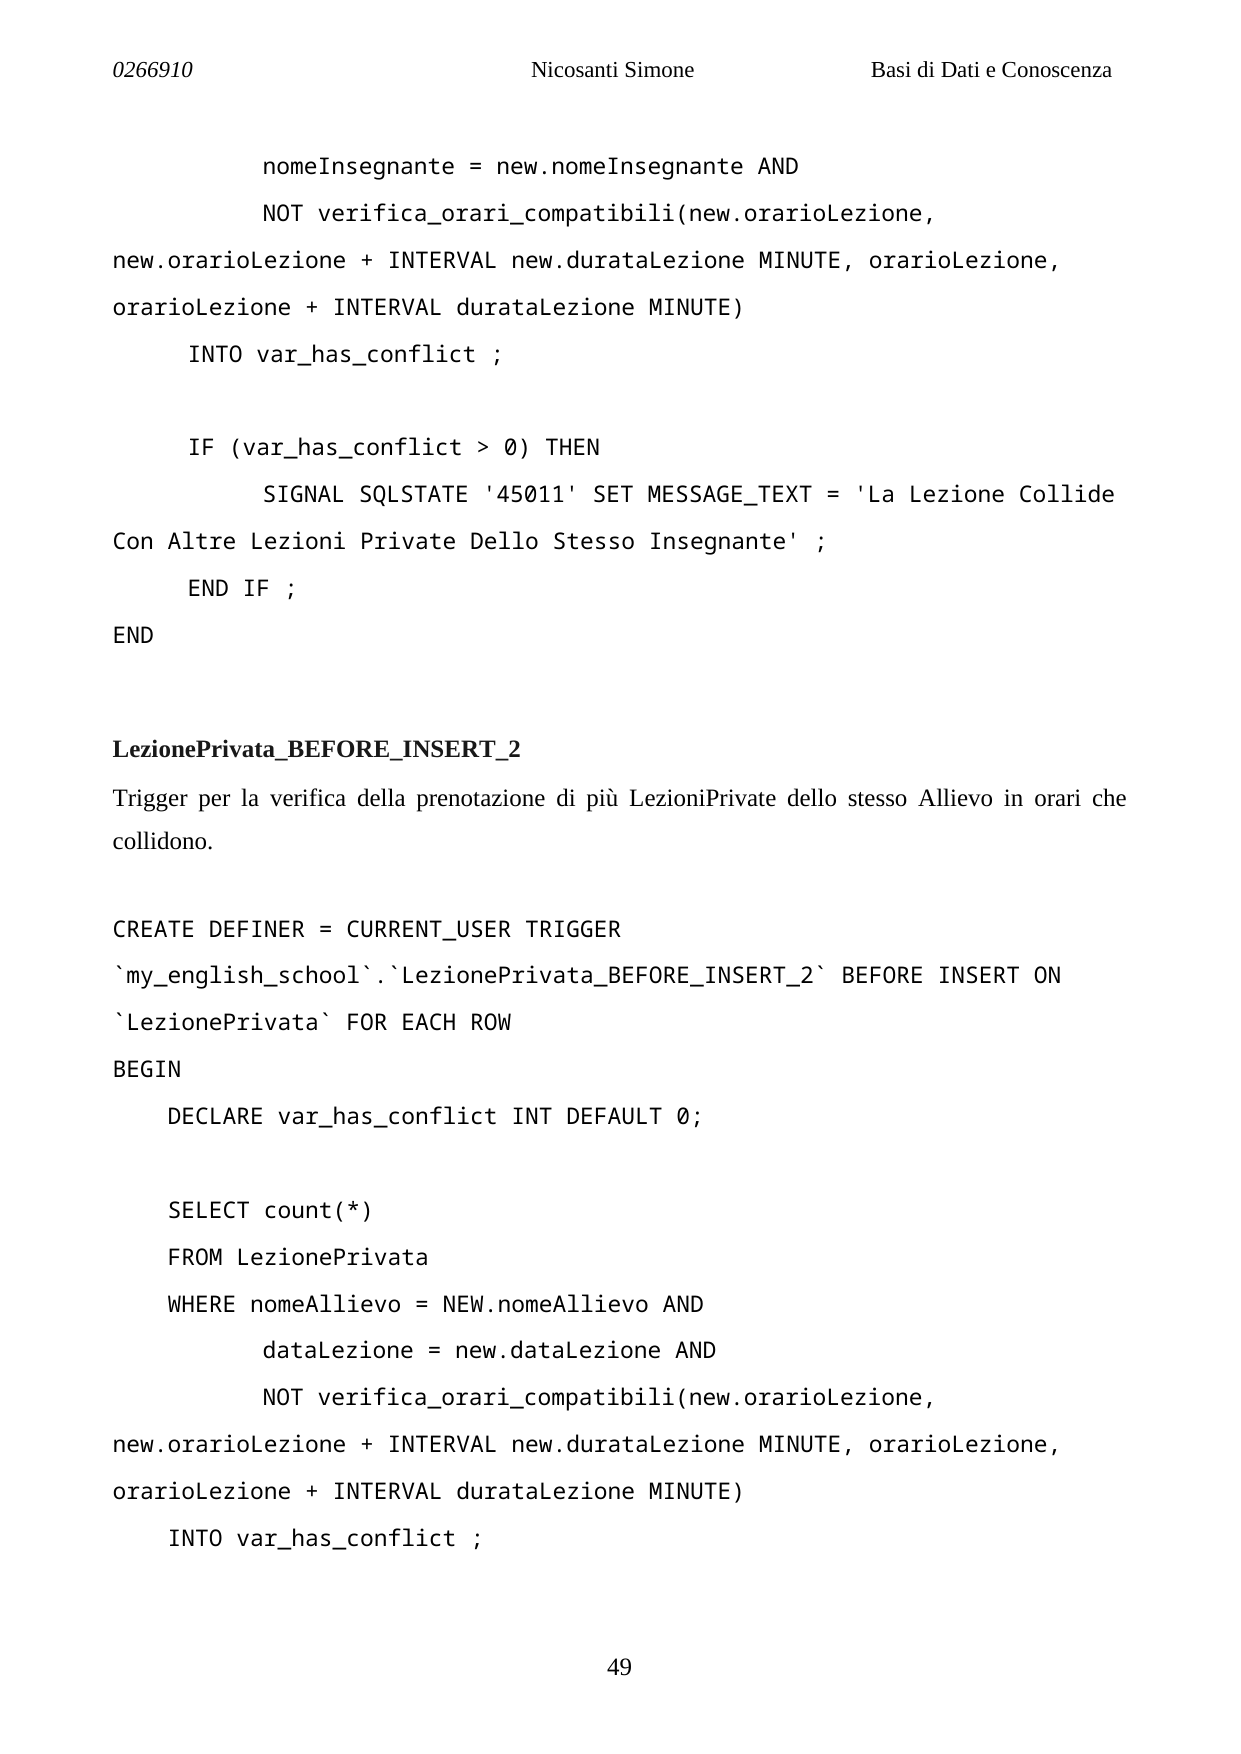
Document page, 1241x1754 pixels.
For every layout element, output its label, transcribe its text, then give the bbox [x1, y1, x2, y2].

text BEGIN [112, 1053, 1128, 1084]
text IF (var_has_conflict > 0) THEN [112, 431, 1128, 462]
text FROM LezionePrivata [112, 1241, 1128, 1272]
text dataLezione = new.dataLezione AND [112, 1334, 1128, 1366]
text DECLARE var_has_conflict INT DEFAULT 0; [112, 1100, 1128, 1131]
text WHERE nomeAllievo = NEW.nomeAllievo AND [112, 1287, 1128, 1319]
text nomeInsegnante = new.nomeInsegnante AND [112, 150, 1128, 181]
text INTO var_has_conflict ; [112, 1522, 1128, 1553]
text NOT verifica_orari_compatibili(new.orarioLezione, new.orarioLezione + INTERVAL new.durataLezione MINUTE, orarioLezione, orarioLezione + INTERVAL durataLezione MINUTE) [112, 1381, 1128, 1506]
subtitle LezionePrivata_BEFORE_INSERT_2 [112, 734, 1128, 762]
text SIGNAL SQLSTATE '45011' SET MESSAGE_TEXT = 'La Lezione Collide Con Altre Lezioni Private Dello Stesso Insegnante' ; [112, 478, 1128, 556]
text CREATE DEFINER = CURRENT_USER TRIGGER `my_english_school`.`LezionePrivata_BEFORE_INSERT_2` BEFORE INSERT ON `LezionePrivata` FOR EACH ROW [112, 912, 1128, 1037]
text INTO var_has_conflict ; [112, 337, 1128, 369]
text SELECT count(*) [112, 1194, 1128, 1225]
text Trigger per la verifica della prenotazione di più LezioniPrivate dello stesso Allievo in orari che collidono. [112, 783, 1128, 855]
text END IF ; [112, 572, 1128, 603]
text NOT verifica_orari_compatibili(new.orarioLezione, new.orarioLezione + INTERVAL new.durataLezione MINUTE, orarioLezione, orarioLezione + INTERVAL durataLezione MINUTE) [112, 197, 1128, 322]
text END [112, 619, 1128, 650]
